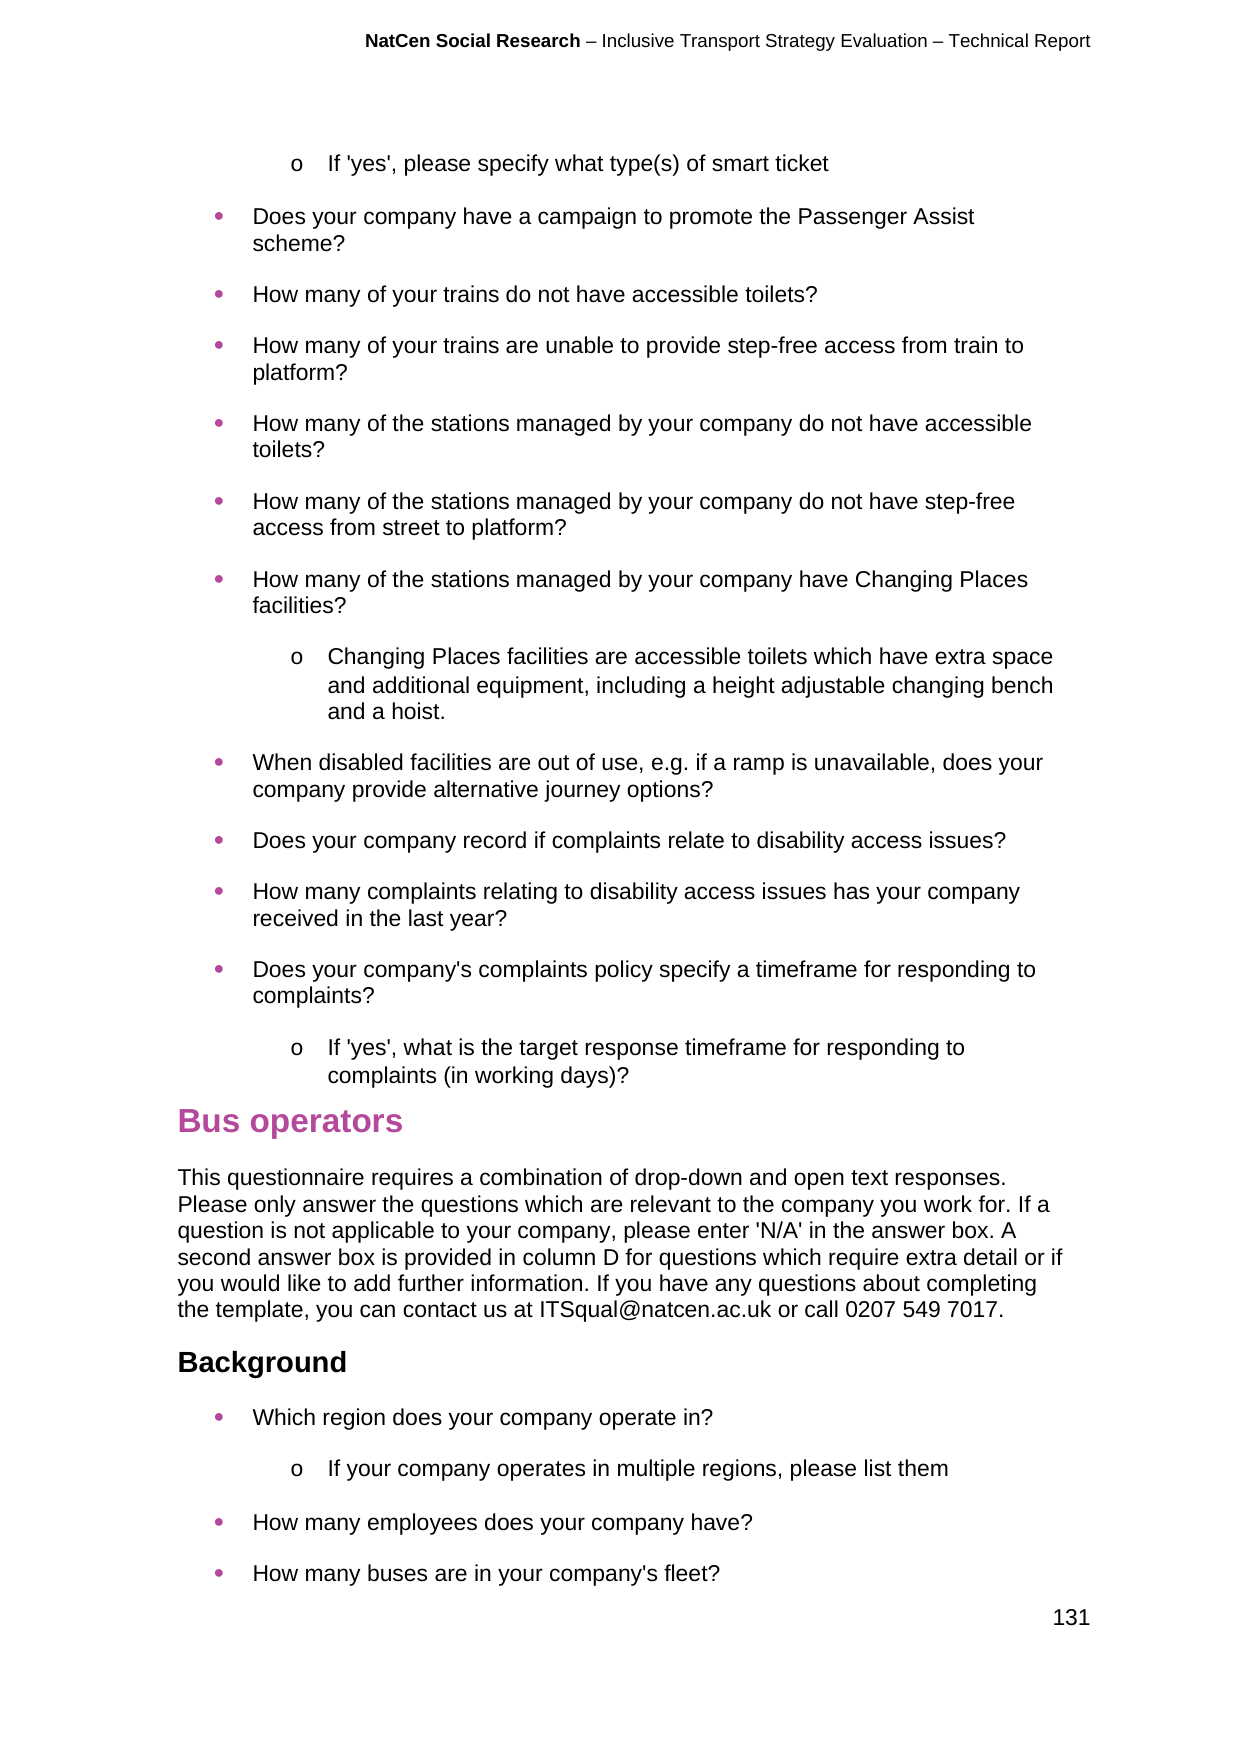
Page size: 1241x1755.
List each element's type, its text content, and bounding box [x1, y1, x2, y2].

list Does your company record if complaints relate to disability access issues? [215, 827, 1063, 853]
list How many of the stations managed by your company do not have accessible toilets? [215, 410, 1063, 463]
list How many of the stations managed by your company do not have step-free access from street to platform? [215, 488, 1063, 541]
list How many of the stations managed by your company have Changing Places facilities? [215, 566, 1063, 618]
subtitle Background [177, 1345, 1063, 1379]
list If your company operates in multiple regions, please list them [290, 1455, 1063, 1484]
list How many buses are in your company's fleet? [215, 1560, 1063, 1586]
list Does your company's complaints policy specify a timeframe for responding to complaints? [215, 956, 1063, 1009]
list When disabled facilities are out of use, e.g. if a ramp is unavailable, does your company provide alternative journey options? [215, 749, 1063, 802]
list How many of your trains are unable to provide step-free access from train to platform? [215, 332, 1063, 385]
list Does your company have a campaign to promote the Passenger Assist scheme? [215, 203, 1063, 256]
list How many employees does your company have? [215, 1509, 1063, 1535]
list Changing Places facilities are accessible toilets which have extra space and additional equipment, including a height adjustable changing bench and a hoist. [290, 643, 1063, 724]
list If 'yes', what is the target response timeframe for responding to complaints (in working days)? [290, 1034, 1063, 1088]
subtitle Bus operators [177, 1101, 1063, 1139]
list How many complaints relating to disability access issues has your company received in the last year? [215, 878, 1063, 931]
list Which region does your company operate in? [215, 1404, 1063, 1430]
text This questionnaire requires a combination of drop-down and open text responses. Please only answer the questions which are relevant to the company you work for. If a question is not applicable to your company, please enter 'N/A' in the answer box. A second answer box is provided in column D for questions which require extra detail or if you would like to add further information. If you have any questions about completing the template, you can contact us at ITSqual@natcen.ac.uk or call 0207 549 7017. [177, 1164, 1063, 1322]
list If 'yes', please specify what type(s) of smart ticket [290, 150, 1063, 178]
list How many of your trains do not have accessible toilets? [215, 281, 1063, 307]
